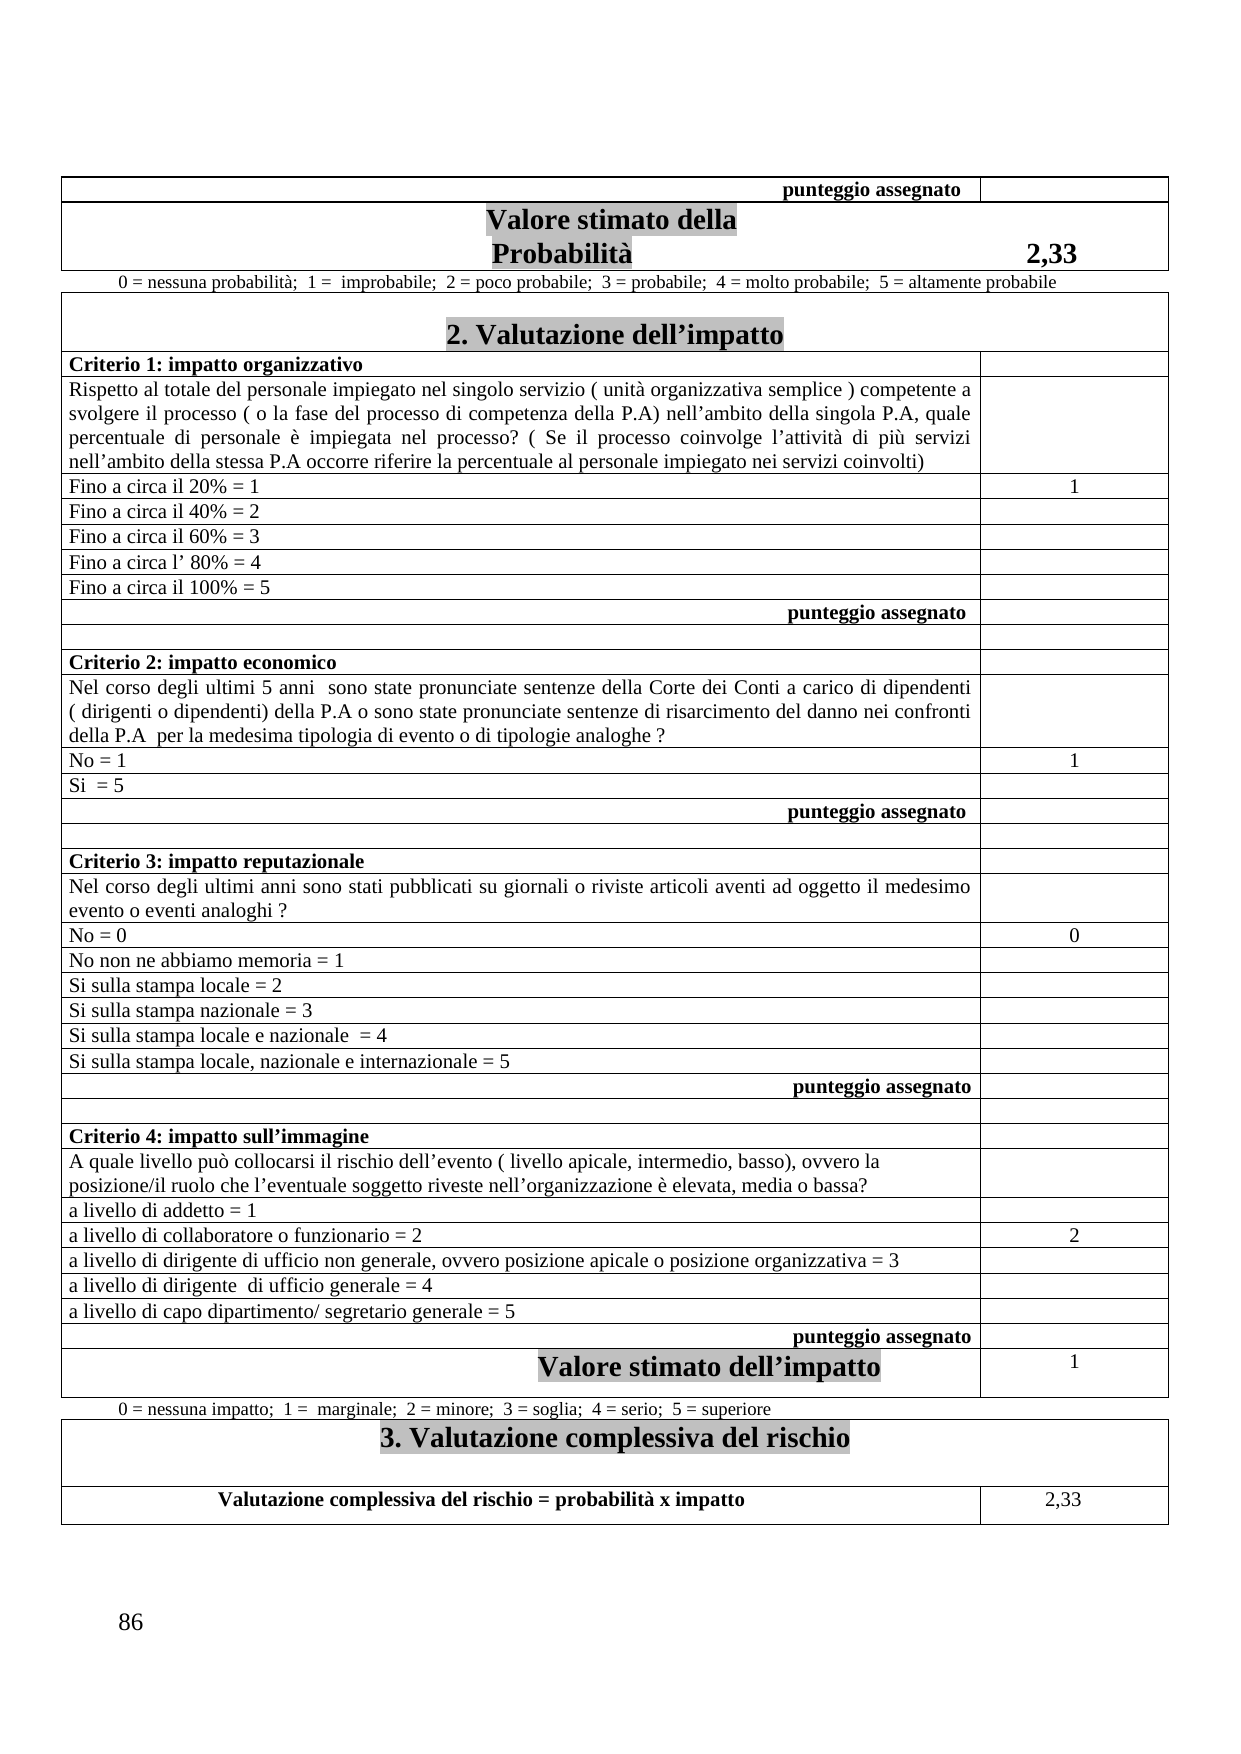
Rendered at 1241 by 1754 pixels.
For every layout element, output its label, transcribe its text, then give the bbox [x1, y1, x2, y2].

table_cell [981, 1274, 1168, 1297]
table_cell [981, 948, 1168, 972]
table_cell [981, 1024, 1168, 1047]
table_cell Si = 5 [62, 774, 980, 797]
table_cell Nel corso degli ultimi anni sono stati pubblicati su giornali o riviste articoli aventi ad oggetto il medesimo evento o eventi analoghi ? [62, 874, 980, 922]
table_cell 1 [981, 748, 1168, 772]
table_cell Fino a circa il 60% = 3 [62, 525, 980, 548]
table_cell [981, 1324, 1168, 1348]
table_cell [981, 1248, 1168, 1272]
table_cell [62, 824, 980, 848]
table_cell [981, 352, 1168, 376]
table_cell [981, 774, 1168, 797]
table_cell [981, 973, 1168, 997]
table_cell a livello di capo dipartimento/ segretario generale = 5 [62, 1299, 980, 1323]
table_cell [981, 1099, 1168, 1123]
table_cell [62, 625, 980, 649]
text 0 = nessuna probabilità; 1 = improbabile; 2 = poco probabile; 3 = probabile; 4 = molto probabile; 5 = altamente probabile [118, 271, 1122, 292]
table_cell Fino a circa il 40% = 2 [62, 499, 980, 523]
table_cell [981, 824, 1168, 848]
table_header 3. Valutazione complessiva del rischio [62, 1420, 1168, 1486]
table_cell [981, 1124, 1168, 1148]
table_cell No = 0 [62, 923, 980, 947]
table_cell Valutazione complessiva del rischio = probabilità x impatto [62, 1487, 980, 1523]
table_cell 0 [981, 923, 1168, 947]
table_cell [62, 1099, 980, 1123]
table_cell [981, 525, 1168, 548]
table_cell punteggio assegnato [62, 178, 980, 201]
table_cell [981, 1299, 1168, 1323]
table_cell a livello di collaboratore o funzionario = 2 [62, 1223, 980, 1247]
table_cell [981, 499, 1168, 523]
table_cell Criterio 4: impatto sull’immagine [62, 1124, 980, 1148]
table_cell 2 [981, 1223, 1168, 1247]
table_cell Si sulla stampa nazionale = 3 [62, 998, 980, 1022]
table_cell Criterio 2: impatto economico [62, 650, 980, 674]
table_cell [981, 377, 1168, 473]
table_cell [981, 600, 1168, 624]
table_cell [981, 1074, 1168, 1098]
table_cell No non ne abbiamo memoria = 1 [62, 948, 980, 972]
table_cell [981, 849, 1168, 873]
table_cell a livello di addetto = 1 [62, 1198, 980, 1222]
table_cell Fino a circa l’ 80% = 4 [62, 550, 980, 574]
table_cell Rispetto al totale del personale impiegato nel singolo servizio ( unità organizzativa semplice ) competente a svolgere il processo ( o la fase del processo di competenza della P.A) nell’ambito della singola P.A, quale percentuale di personale è impiegata nel processo? ( Se il processo coinvolge l’attività di più servizi nell’ambito della stessa P.A occorre riferire la percentuale al personale impiegato nei servizi coinvolti) [62, 377, 980, 473]
table_cell Si sulla stampa locale = 2 [62, 973, 980, 997]
table_cell [981, 650, 1168, 674]
table_cell [981, 1198, 1168, 1222]
table_cell 2,33 [981, 1487, 1168, 1523]
table_cell No = 1 [62, 748, 980, 772]
table_cell Valore stimato della Probabilità 2,33 [62, 203, 1168, 269]
table_cell [981, 874, 1168, 922]
table_cell punteggio assegnato [62, 799, 980, 823]
table_cell [981, 550, 1168, 574]
text 0 = nessuna impatto; 1 = marginale; 2 = minore; 3 = soglia; 4 = serio; 5 = superiore [118, 1398, 1122, 1419]
table_cell a livello di dirigente di ufficio generale = 4 [62, 1274, 980, 1297]
table_cell [981, 625, 1168, 649]
table_cell [981, 1049, 1168, 1073]
table_cell 1 [981, 474, 1168, 498]
table_cell Fino a circa il 20% = 1 [62, 474, 980, 498]
table_cell punteggio assegnato [62, 600, 980, 624]
table_cell Fino a circa il 100% = 5 [62, 575, 980, 599]
table_cell Nel corso degli ultimi 5 anni sono state pronunciate sentenze della Corte dei Conti a carico di dipendenti ( dirigenti o dipendenti) della P.A o sono state pronunciate sentenze di risarcimento del danno nei confronti della P.A per la medesima tipologia di evento o di tipologie analoghe ? [62, 675, 980, 747]
table_cell [981, 675, 1168, 747]
table_cell a livello di dirigente di ufficio non generale, ovvero posizione apicale o posizione organizzativa = 3 [62, 1248, 980, 1272]
table_cell punteggio assegnato [62, 1324, 980, 1348]
table_header 2. Valutazione dell’impatto [62, 293, 1168, 351]
table_cell [981, 1149, 1168, 1197]
table_cell Criterio 3: impatto reputazionale [62, 849, 980, 873]
table_cell [981, 178, 1168, 201]
table_cell Si sulla stampa locale, nazionale e internazionale = 5 [62, 1049, 980, 1073]
table_cell Criterio 1: impatto organizzativo [62, 352, 980, 376]
table_cell punteggio assegnato [62, 1074, 980, 1098]
table_cell [981, 799, 1168, 823]
table_cell 1 [981, 1349, 1168, 1397]
table_cell [981, 575, 1168, 599]
table_cell [981, 998, 1168, 1022]
table_cell Valore stimato dell’impatto [62, 1349, 980, 1397]
table_cell A quale livello può collocarsi il rischio dell’evento ( livello apicale, intermedio, basso), ovvero la posizione/il ruolo che l’eventuale soggetto riveste nell’organizzazione è elevata, media o bassa? [62, 1149, 980, 1197]
table_cell Si sulla stampa locale e nazionale = 4 [62, 1024, 980, 1047]
